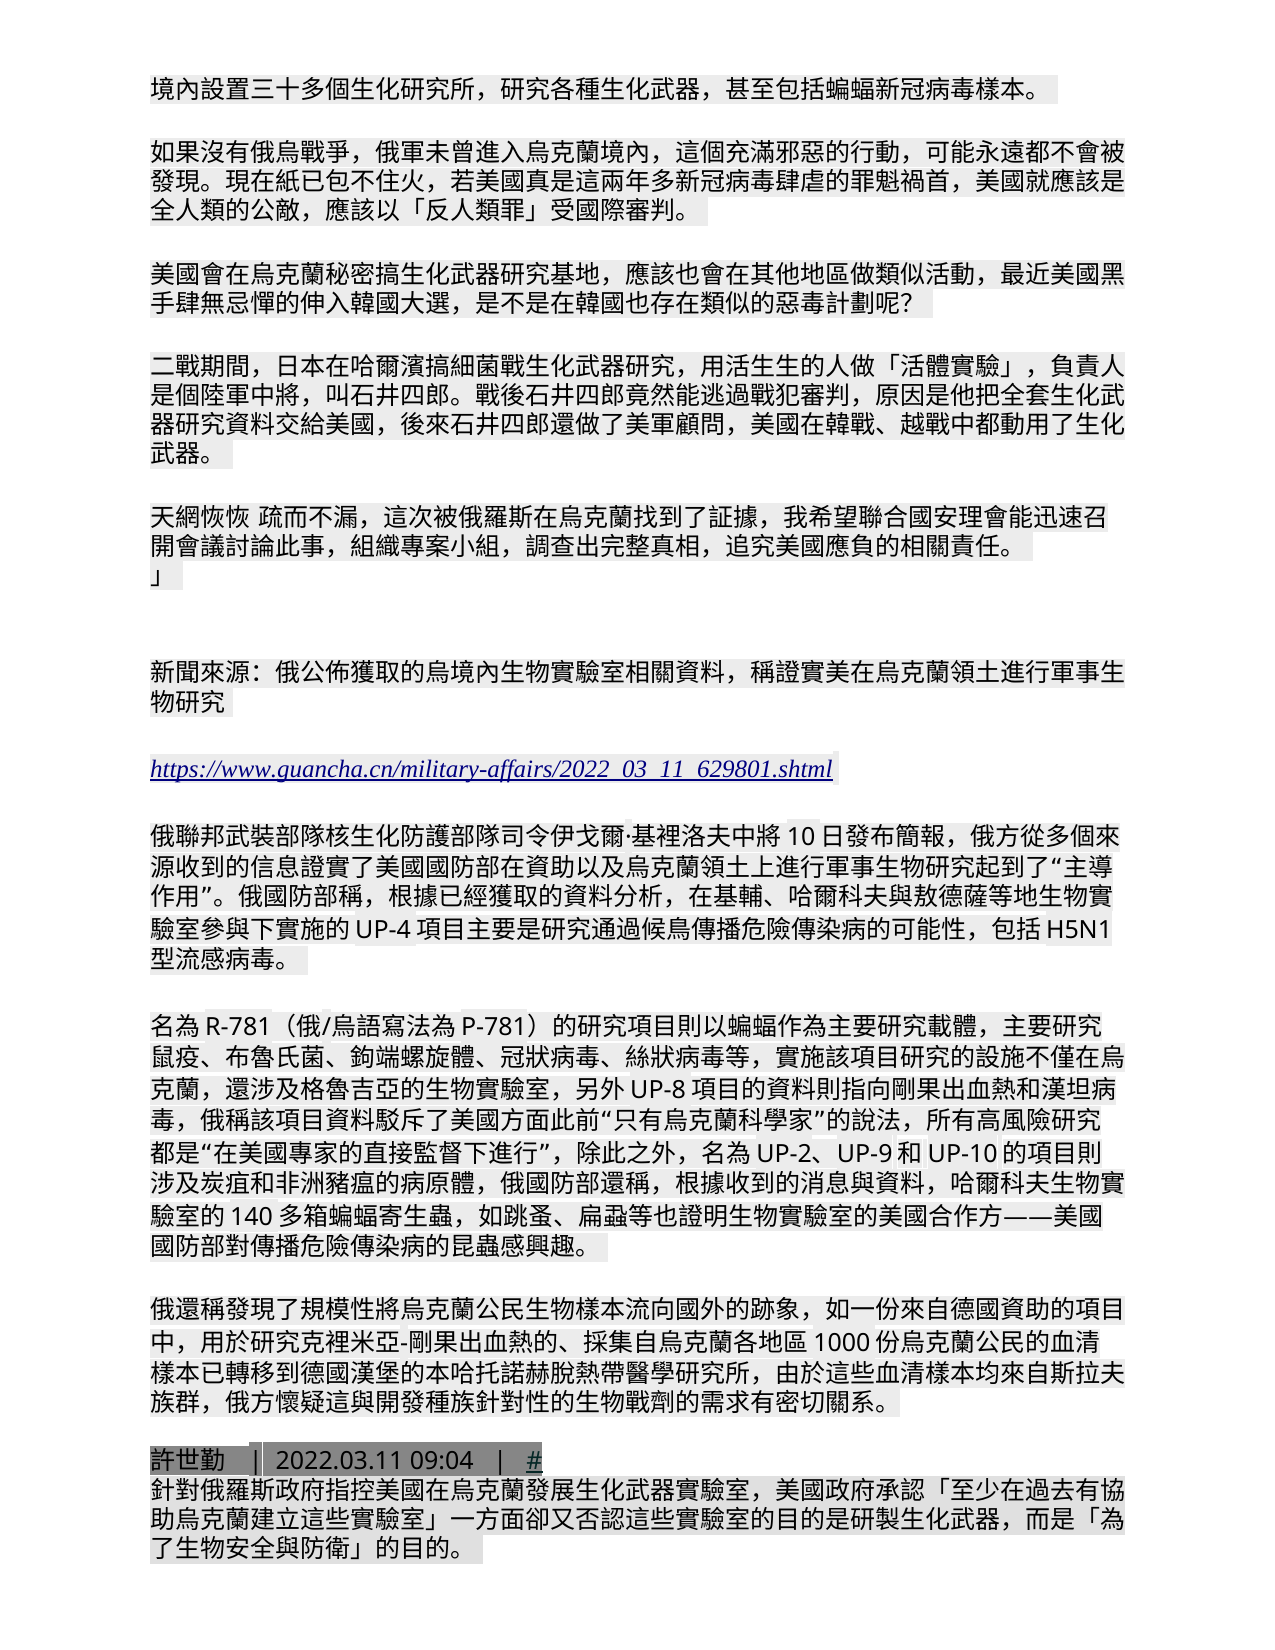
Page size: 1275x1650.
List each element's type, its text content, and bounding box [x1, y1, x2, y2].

text 針對俄羅斯政府指控美國在烏克蘭發展生化武器實驗室，美國政府承認「至少在過去有協助烏克蘭建立這些實驗室」一方面卻又否認這些實驗室的目的是研製生化武器，而是「為了生物安全與防衛」的目的。 [150, 1476, 1125, 1564]
text 許世勤 | 2022.03.11 09:04 | # [150, 1442, 1125, 1476]
text 境內設置三十多個生化研究所，研究各種生化武器，甚至包括蝙蝠新冠病毒樣本。 如果沒有俄烏戰爭，俄軍未曾進入烏克蘭境內，這個充滿邪惡的行動，可能永遠都不會被發現。現在紙已包不住火，若美國真是這兩年多新冠病毒肆虐的罪魁禍首，美國就應該是全人類的公敵，應該以「反人類罪」受國際審判。 美國會在烏克蘭秘密搞生化武器研究基地，應該也會在其他地區做類似活動，最近美國黑手肆無忌憚的伸入韓國大選，是不是在韓國也存在類似的惡毒計劃呢？ 二戰期間，日本在哈爾濱搞細菌戰生化武器研究，用活生生的人做「活體實驗」，負責人是個陸軍中將，叫石井四郎。戰後石井四郎竟然能逃過戰犯審判，原因是他把全套生化武器研究資料交給美國，後來石井四郎還做了美軍顧問，美國在韓戰、越戰中都動用了生化武器。 天網恢恢 疏而不漏，這次被俄羅斯在烏克蘭找到了証據，我希望聯合國安理會能迅速召開會議討論此事，組織專案小組，調查出完整真相，追究美國應負的相關責任。 」 新聞來源：俄公佈獲取的烏境內生物實驗室相關資料，稱證實美在烏克蘭領土進行軍事生物研究 https://www.guancha.cn/military-affairs/2022_03_11_629801.shtml 俄聯邦武裝部隊核生化防護部隊司令伊戈爾·基裡洛夫中將10日發布簡報，俄方從多個來源收到的信息證實了美國國防部在資助以及烏克蘭領土上進行軍事生物研究起到了“主導作用”。俄國防部稱，根據已經獲取的資料分析，在基輔、哈爾科夫與敖德薩等地生物實驗室參與下實施的UP-4項目主要是研究通過候鳥傳播危險傳染病的可能性，包括H5N1型流感病毒。 名為R-781（俄/烏語寫法為Р-781）的研究項目則以蝙蝠作為主要研究載體，主要研究鼠疫、布魯氏菌、鉤端螺旋體、冠狀病毒、絲狀病毒等，實施該項目研究的設施不僅在烏克蘭，還涉及格魯吉亞的生物實驗室，另外UP-8項目的資料則指向剛果出血熱和漢坦病毒，俄稱該項目資料駁斥了美國方面此前“只有烏克蘭科學家”的說法，所有高風險研究都是“在美國專家的直接監督下進行”，除此之外，名為UP-2、UP-9和UP-10的項目則涉及炭疽和非洲豬瘟的病原體，俄國防部還稱，根據收到的消息與資料，哈爾科夫生物實驗室的140多箱蝙蝠寄生蟲，如跳蚤、扁蝨等也證明生物實驗室的美國合作方——美國國防部對傳播危險傳染病的昆蟲感興趣。 俄還稱發現了規模性將烏克蘭公民生物樣本流向國外的跡象，如一份來自德國資助的項目中，用於研究克裡米亞-剛果出血熱的、採集自烏克蘭各地區1000份烏克蘭公民的血清樣本已轉移到德國漢堡的本哈托諾赫脫熱帶醫學研究所，由於這些血清樣本均來自斯拉夫族群，俄方懷疑這與開發種族針對性的生物戰劑的需求有密切關系。 [150, 75, 1125, 1417]
